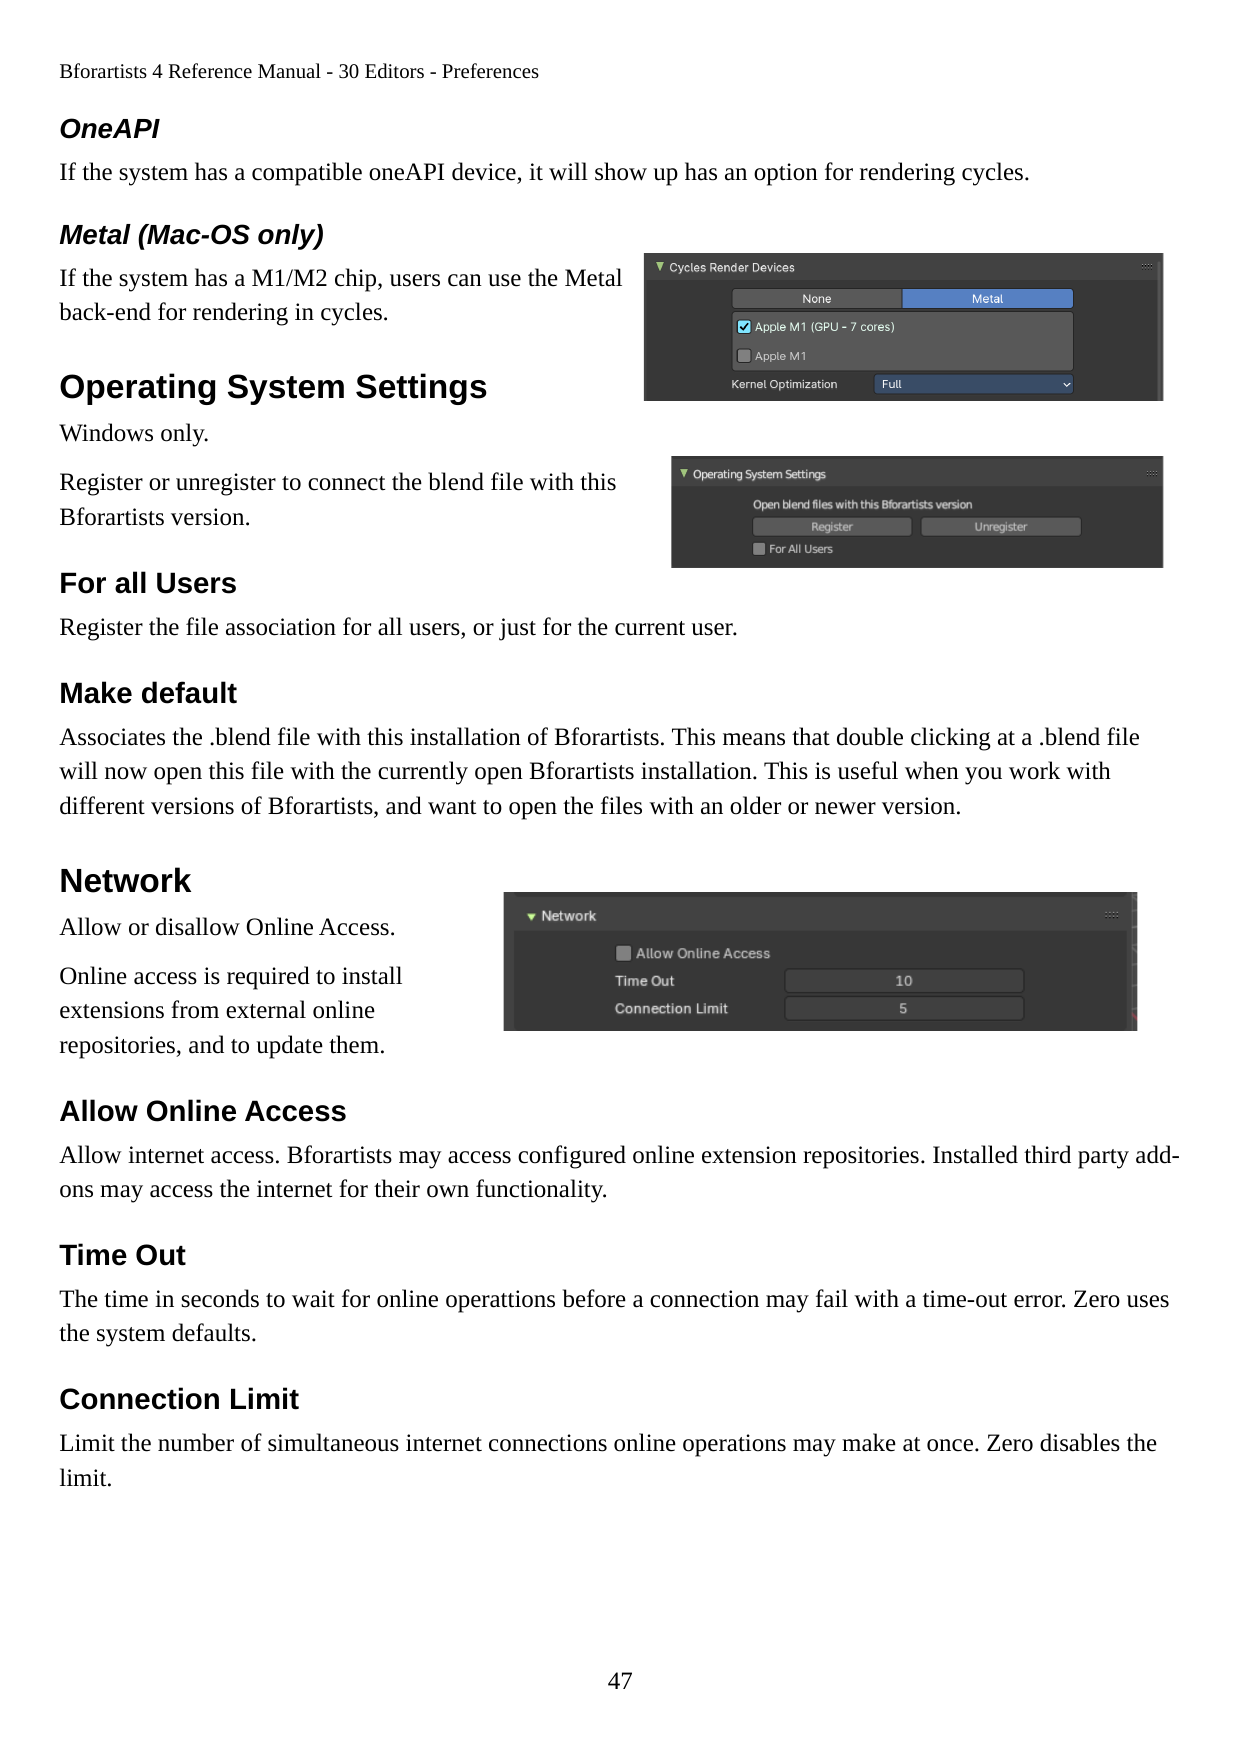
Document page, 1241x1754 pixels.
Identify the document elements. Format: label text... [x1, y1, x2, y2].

text Allow or disallow Online Access. [59, 912, 503, 941]
subtitle Make default [59, 676, 1181, 709]
text Register the file association for all users, or just for the current user. [59, 612, 1181, 641]
subtitle OneAPI [59, 113, 1181, 144]
text Allow internet access. Bforartists may access configured online extension repositories. Installed third party add-ons may access the internet for their own functionality. [59, 1140, 1181, 1203]
text Associates the .blend file with this installation of Bforartists. This means that double clicking at a .blend file will now open this file with the currently open Bforartists installation. This is useful when you work with different versions of Bforartists, and want to open the files with an older or newer version. [59, 722, 1181, 819]
subtitle Network [59, 861, 1181, 899]
picture [671, 456, 1164, 568]
text Limit the number of simultaneous internet connections online operations may make at once. Zero disables the limit. [59, 1428, 1181, 1492]
text If the system has a M1/M2 chip, users can use the Metal back-end for rendering in cycles. [59, 263, 643, 326]
text If the system has a compatible oneAPI device, it will show up has an option for rendering cycles. [59, 157, 1181, 186]
picture [643, 253, 1164, 401]
subtitle Time Out [59, 1238, 1181, 1272]
subtitle Metal (Mac-OS only) [59, 218, 1181, 250]
text Register or unregister to connect the blend file with this Bforartists version. [59, 467, 671, 531]
text [1138, 912, 1181, 941]
subtitle Operating System Settings [59, 367, 1181, 406]
subtitle Connection Limit [59, 1382, 1181, 1416]
subtitle For all Users [59, 566, 1181, 599]
text The time in seconds to wait for online operattions before a connection may fail with a time-out error. Zero uses the system defaults. [59, 1284, 1181, 1347]
subtitle Allow Online Access [59, 1093, 1181, 1127]
text Online access is required to install extensions from external online repositories, and to update them. [59, 961, 1181, 1058]
text Windows only. [59, 418, 1181, 447]
picture [503, 892, 1138, 1031]
